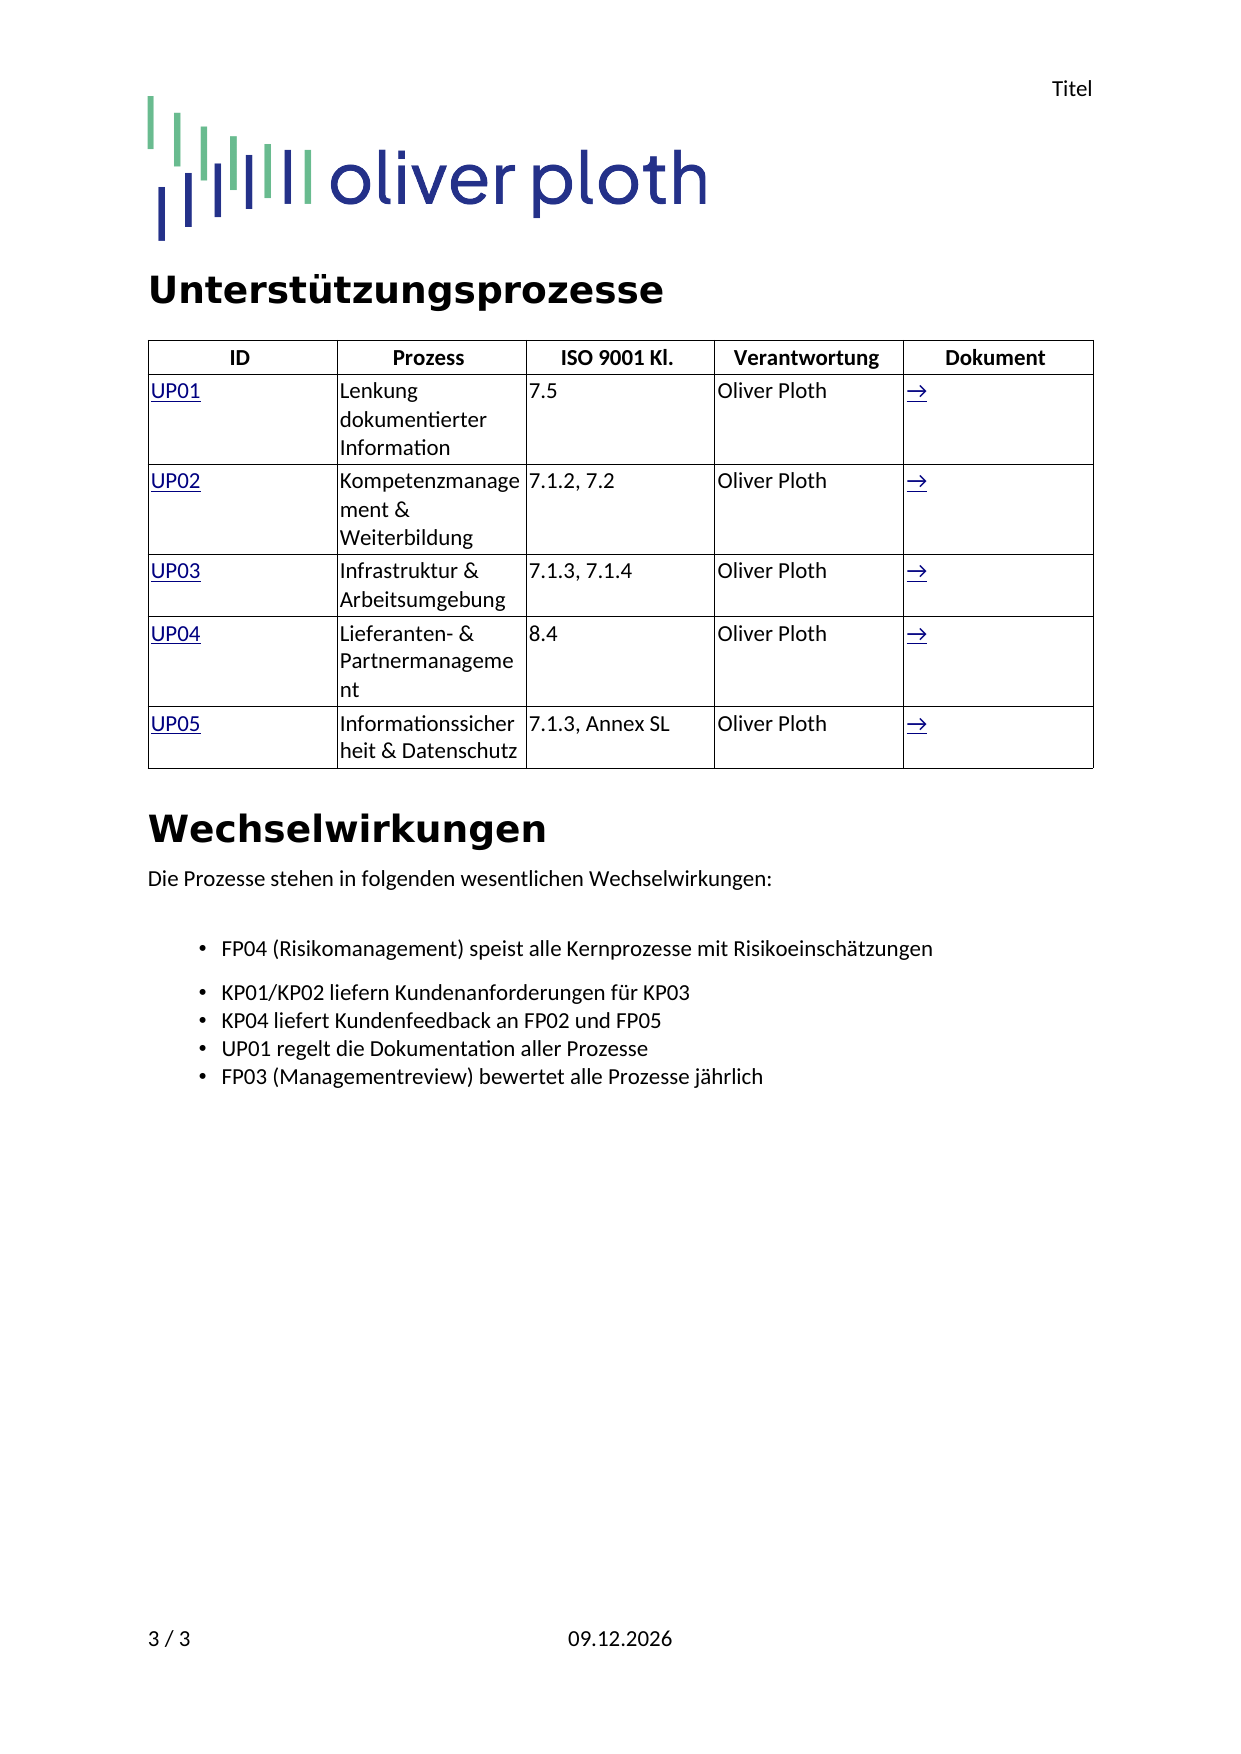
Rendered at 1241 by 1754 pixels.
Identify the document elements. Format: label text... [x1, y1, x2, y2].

table_cell → [904, 465, 1093, 554]
table_header Dokument [904, 341, 1093, 374]
table_cell Informationssicherheit & Datenschutz [338, 707, 526, 768]
table_cell Lenkung dokumentierter Information [338, 375, 526, 464]
subtitle Unterstützungsprozesse [148, 269, 1093, 312]
table_cell Infrastruktur & Arbeitsumgebung [338, 555, 526, 616]
table_cell → [904, 617, 1093, 706]
table_header ISO 9001 Kl. [527, 341, 714, 374]
text Die Prozesse stehen in folgenden wesentlichen Wechselwirkungen: [148, 864, 1093, 892]
table_cell 8.4 [527, 617, 714, 706]
table_cell Oliver Ploth [715, 617, 903, 706]
table_cell Oliver Ploth [715, 375, 903, 464]
table_cell UP02 [149, 465, 337, 554]
table_cell 7.1.3, 7.1.4 [527, 555, 714, 616]
table_cell → [904, 555, 1093, 616]
table_cell Kompetenzmanagement & Weiterbildung [338, 465, 526, 554]
table_header ID [149, 341, 337, 374]
table_cell 7.1.2, 7.2 [527, 465, 714, 554]
list FP04 (Risikomanagement) speist alle Kernprozesse mit Risikoeinschätzungen [207, 934, 1093, 962]
list KP01/KP02 liefern Kundenanforderungen für KP03 [207, 978, 1093, 1006]
table_cell → [904, 707, 1093, 768]
table_cell UP03 [149, 555, 337, 616]
list UP01 regelt die Dokumentation aller Prozesse [207, 1034, 1093, 1062]
table_cell Oliver Ploth [715, 465, 903, 554]
table_cell UP04 [149, 617, 337, 706]
table_header Prozess [338, 341, 526, 374]
table_header Verantwortung [715, 341, 903, 374]
subtitle Wechselwirkungen [148, 807, 1093, 851]
list KP04 liefert Kundenfeedback an FP02 und FP05 [207, 1006, 1093, 1034]
table_cell Oliver Ploth [715, 707, 903, 768]
table_cell 7.5 [527, 375, 714, 464]
table_cell UP01 [149, 375, 337, 464]
table_cell Oliver Ploth [715, 555, 903, 616]
table_cell Lieferanten- & Partnermanagement [338, 617, 526, 706]
table_cell 7.1.3, Annex SL [527, 707, 714, 768]
list FP03 (Managementreview) bewertet alle Prozesse jährlich [207, 1062, 1093, 1090]
table_cell → [904, 375, 1093, 464]
table_cell UP05 [149, 707, 337, 768]
